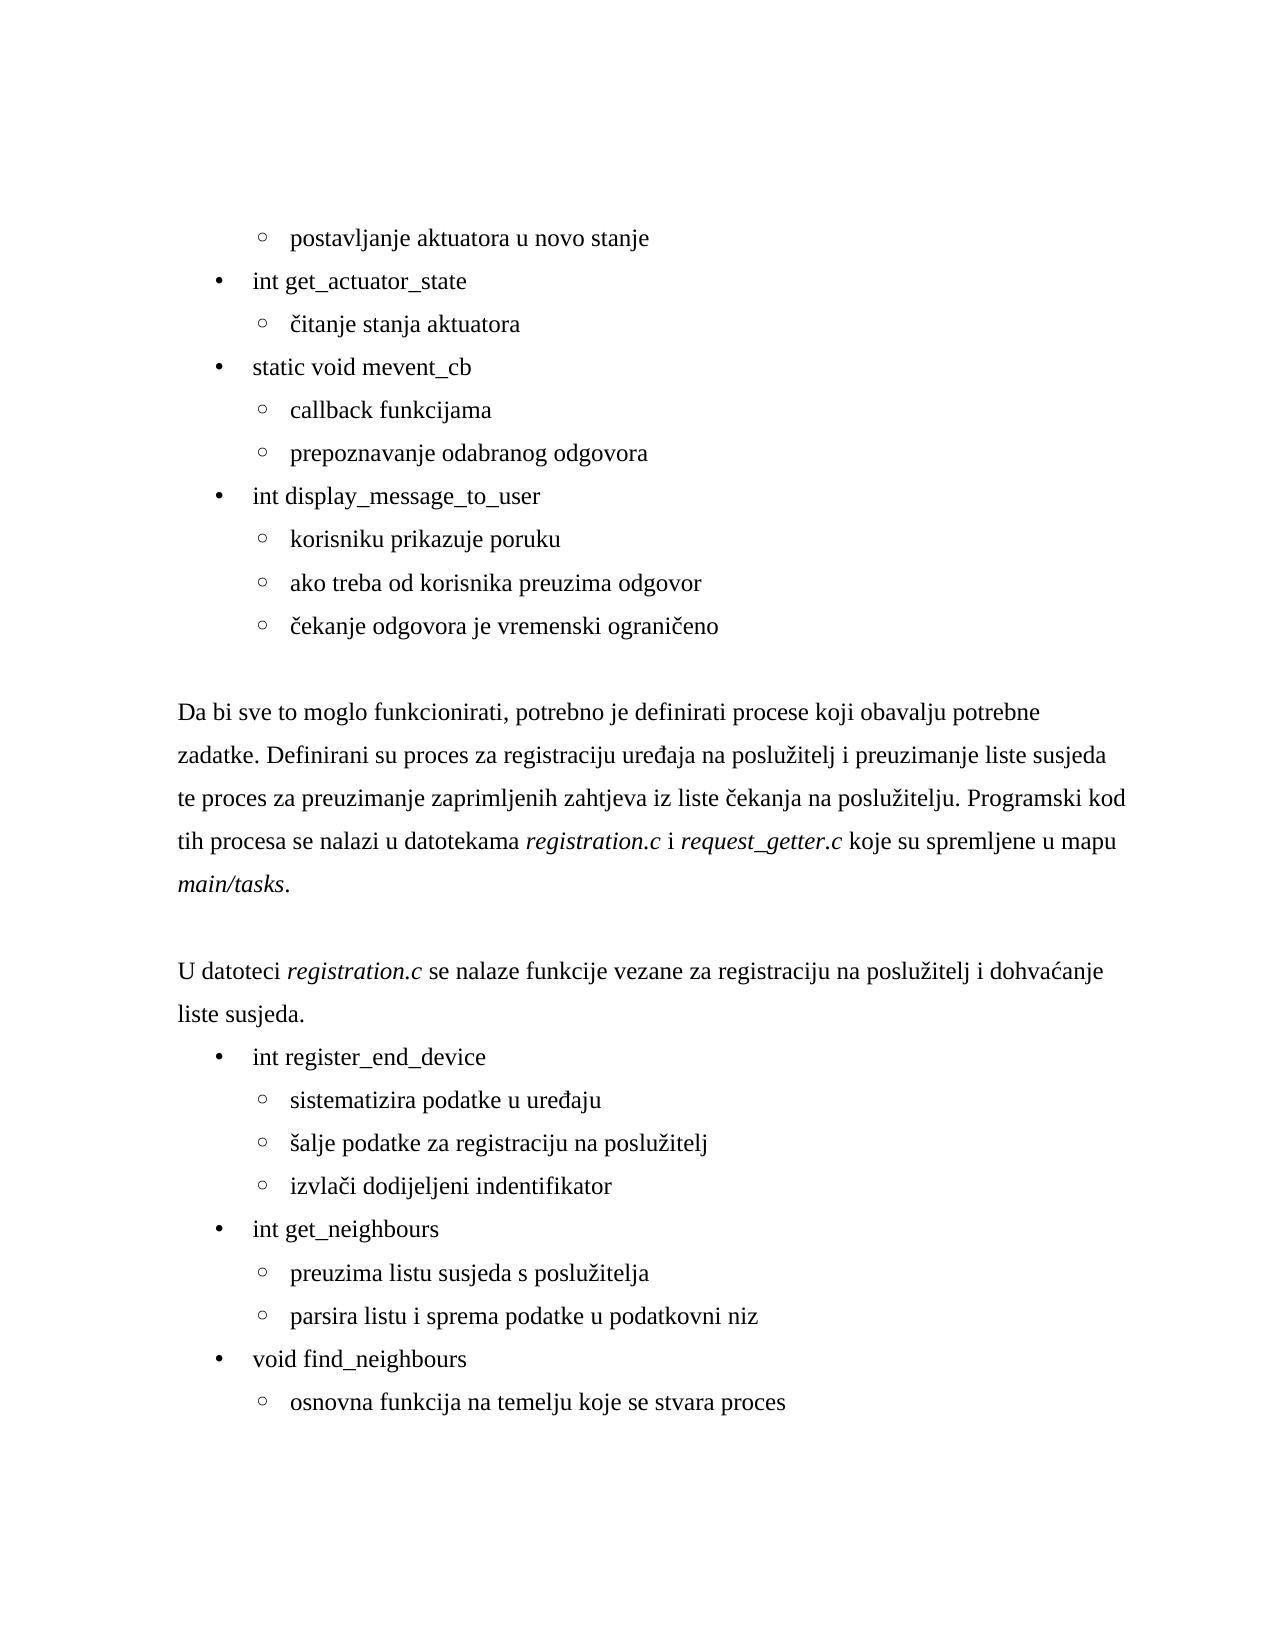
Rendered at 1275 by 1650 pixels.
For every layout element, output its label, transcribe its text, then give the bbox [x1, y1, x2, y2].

list sistematizira podatke u uređaju [252, 1085, 1127, 1114]
list izvlači dodijeljeni indentifikator [252, 1171, 1127, 1200]
list callback funkcijama [252, 395, 1127, 424]
text Da bi sve to moglo funkcionirati, potrebno je definirati procese koji obavalju potrebne zadatke. Definirani su proces za registraciju uređaja na poslužitelj i preuzimanje liste susjeda te proces za preuzimanje zaprimljenih zahtjeva iz liste čekanja na poslužitelju. Programski kod tih procesa se nalazi u datotekama registration.c i request_getter.c koje su spremljene u mapu main/tasks. [177, 697, 1127, 898]
text U datoteci registration.c se nalaze funkcije vezane za registraciju na poslužitelj i dohvaćanje liste susjeda. [177, 956, 1127, 1028]
list int get_actuator_state [215, 266, 1127, 294]
list prepoznavanje odabranog odgovora [252, 438, 1127, 467]
list parsira listu i sprema podatke u podatkovni niz [252, 1301, 1127, 1329]
list int get_neighbours [215, 1214, 1127, 1243]
list int display_message_to_user [215, 481, 1127, 510]
list čitanje stanja aktuatora [252, 309, 1127, 338]
list preuzima listu susjeda s poslužitelja [252, 1258, 1127, 1286]
list korisniku prikazuje poruku [252, 524, 1127, 553]
list čekanje odgovora je vremenski ograničeno [252, 611, 1127, 639]
list postavljanje aktuatora u novo stanje [252, 223, 1127, 251]
list int register_end_device [215, 1042, 1127, 1071]
list void find_neighbours [215, 1344, 1127, 1373]
list osnovna funkcija na temelju koje se stvara proces [252, 1387, 1127, 1416]
list šalje podatke za registraciju na poslužitelj [252, 1128, 1127, 1157]
list ako treba od korisnika preuzima odgovor [252, 568, 1127, 596]
list static void mevent_cb [215, 352, 1127, 381]
